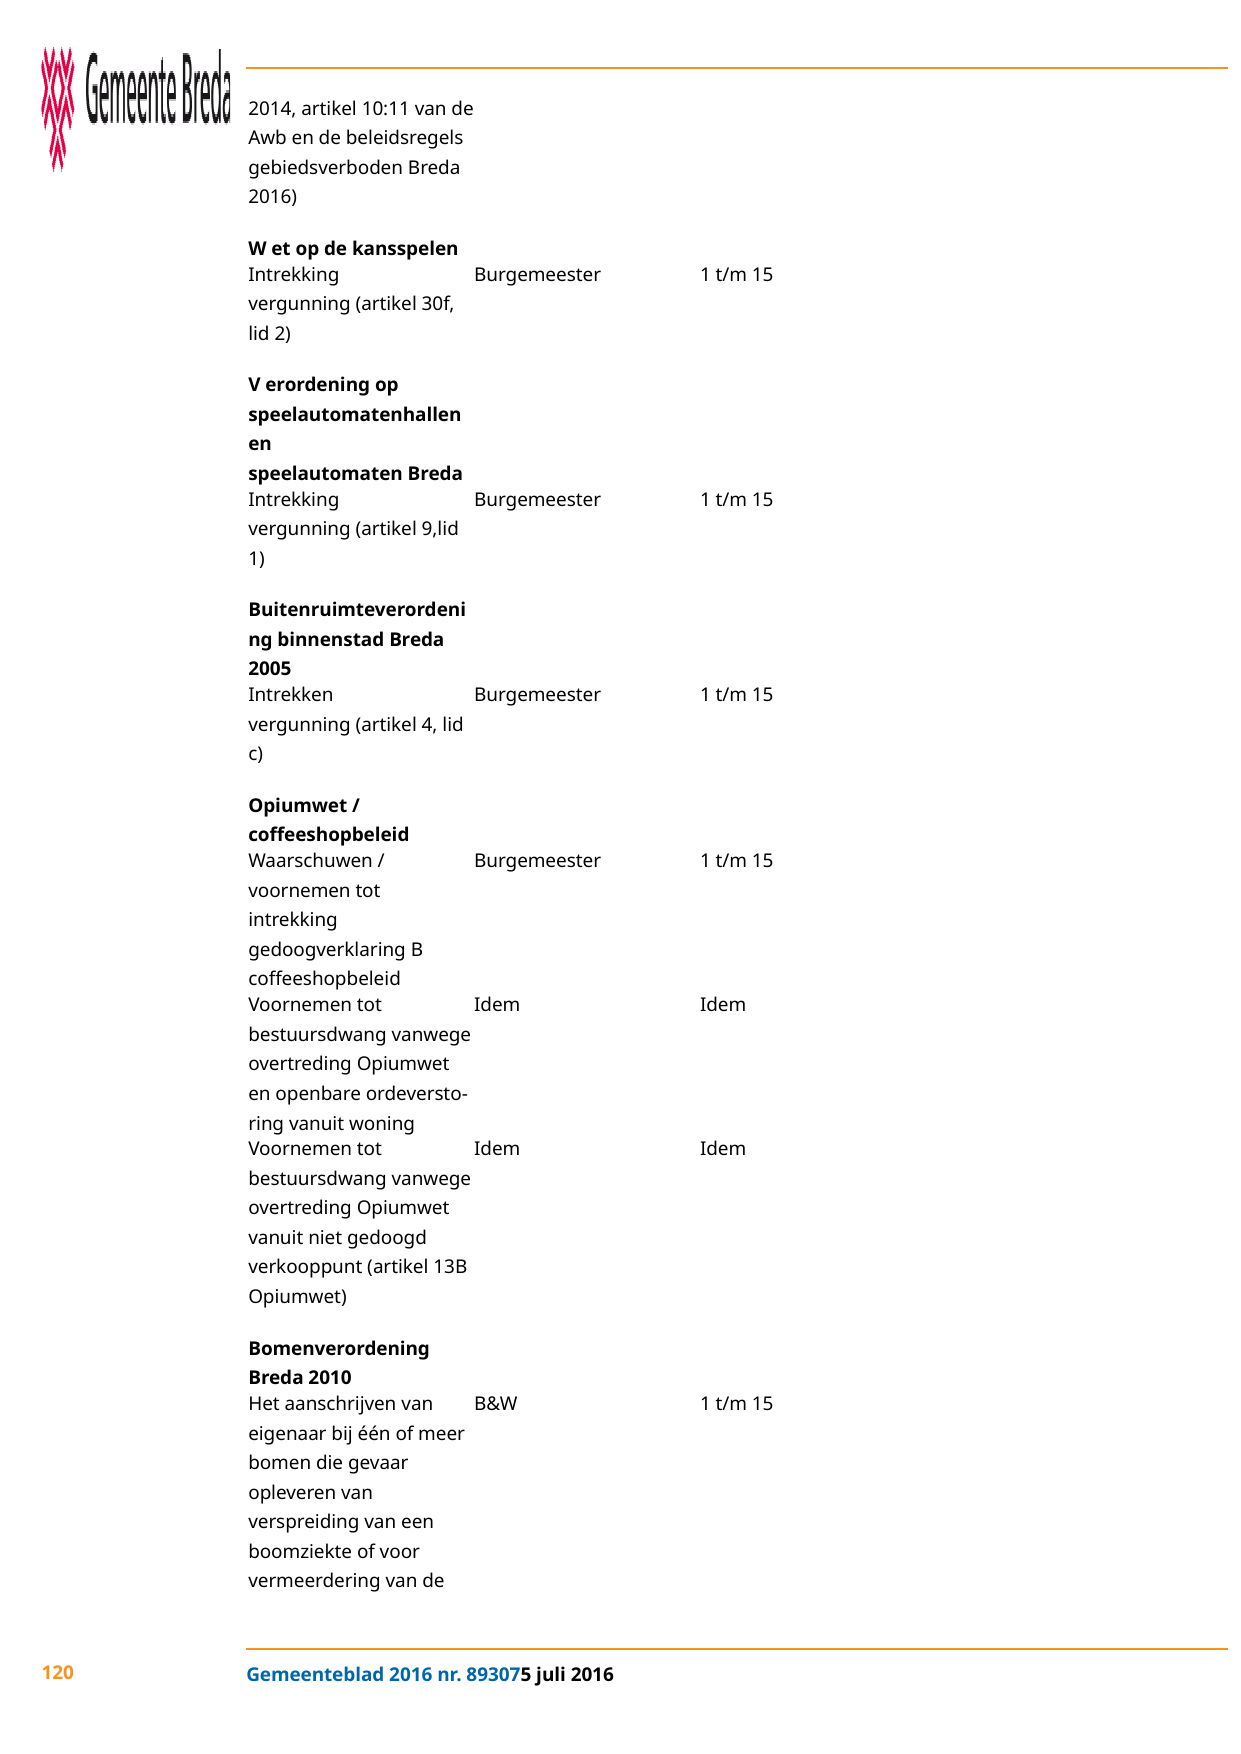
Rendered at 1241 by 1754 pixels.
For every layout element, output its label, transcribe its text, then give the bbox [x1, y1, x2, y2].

table_cell [926, 1135, 1152, 1309]
table_cell [700, 95, 926, 209]
table_cell 2014, artikel 10:11 van de Awb en de beleidsregels gebiedsverboden Breda 2016) [248, 95, 474, 209]
table_cell Voornemen tot bestuursdwang vanwege overtreding Opiumwet vanuit niet gedoogd verkooppunt (artikel 13B Opiumwet) [248, 1135, 474, 1309]
table_cell [700, 346, 926, 371]
table_cell [474, 571, 700, 596]
table_cell [474, 95, 700, 209]
table_cell [926, 847, 1152, 991]
table_cell [474, 1309, 700, 1335]
table_cell 1 t/m 15 [700, 681, 926, 766]
table_cell Waarschuwen / voornemen tot intrekking gedoogverklaring B coffeeshopbeleid [248, 847, 474, 991]
table_cell B&W [474, 1390, 700, 1593]
table_cell Buitenruimteverordening binnenstad Breda 2005 [248, 596, 474, 681]
table_cell Burgemeester [474, 486, 700, 571]
table_cell [926, 1309, 1152, 1335]
table_cell [926, 95, 1152, 209]
table_cell [474, 346, 700, 371]
table_cell 1 t/m 15 [700, 1390, 926, 1593]
table_cell [926, 346, 1152, 371]
table_cell [248, 766, 474, 792]
table_cell Burgemeester [474, 261, 700, 346]
table_cell [474, 792, 700, 847]
table_cell Het aanschrijven van eigenaar bij één of meer bomen die gevaar opleveren van verspreiding van een boomziekte of voor vermeerdering van de [248, 1390, 474, 1593]
table_cell [926, 261, 1152, 346]
picture [41, 47, 231, 172]
table_cell [248, 346, 474, 371]
table_cell Idem [474, 1135, 700, 1309]
table_cell 1 t/m 15 [700, 261, 926, 346]
table_cell Intrekking vergunning (artikel 30f, lid 2) [248, 261, 474, 346]
table_cell [926, 1390, 1152, 1593]
table_cell Idem [700, 1135, 926, 1309]
table_cell [248, 571, 474, 596]
table_cell Intrekken vergunning (artikel 4, lid c) [248, 681, 474, 766]
table_cell Burgemeester [474, 847, 700, 991]
table_cell [700, 571, 926, 596]
table_cell 1 t/m 15 [700, 486, 926, 571]
table_cell [700, 209, 926, 235]
table_cell [474, 766, 700, 792]
table_cell [474, 1335, 700, 1390]
table_cell Burgemeester [474, 681, 700, 766]
table_cell V erordening op speelautomatenhallen en speelautomaten Breda [248, 371, 474, 486]
table_cell Bomenverordening Breda 2010 [248, 1335, 474, 1390]
table_cell [474, 235, 700, 261]
table_cell 1 t/m 15 [700, 847, 926, 991]
table_cell [474, 209, 700, 235]
table_cell [926, 681, 1152, 766]
table_cell Idem [700, 991, 926, 1135]
table_cell [248, 1309, 474, 1335]
table_cell Voornemen tot bestuursdwang vanwege overtreding Opiumwet en openbare ordeversto- ring vanuit woning [248, 991, 474, 1135]
table_cell Intrekking vergunning (artikel 9,lid 1) [248, 486, 474, 571]
table_cell [926, 235, 1152, 261]
table_cell Idem [474, 991, 700, 1135]
table_cell [248, 209, 474, 235]
table_cell [700, 235, 926, 261]
table_cell [926, 571, 1152, 596]
table_cell [926, 991, 1152, 1135]
table_cell Opiumwet / coffeeshopbeleid [248, 792, 474, 847]
table_cell [926, 209, 1152, 235]
table_cell W et op de kansspelen [248, 235, 474, 261]
table_cell [700, 1309, 926, 1335]
table_cell [926, 486, 1152, 571]
